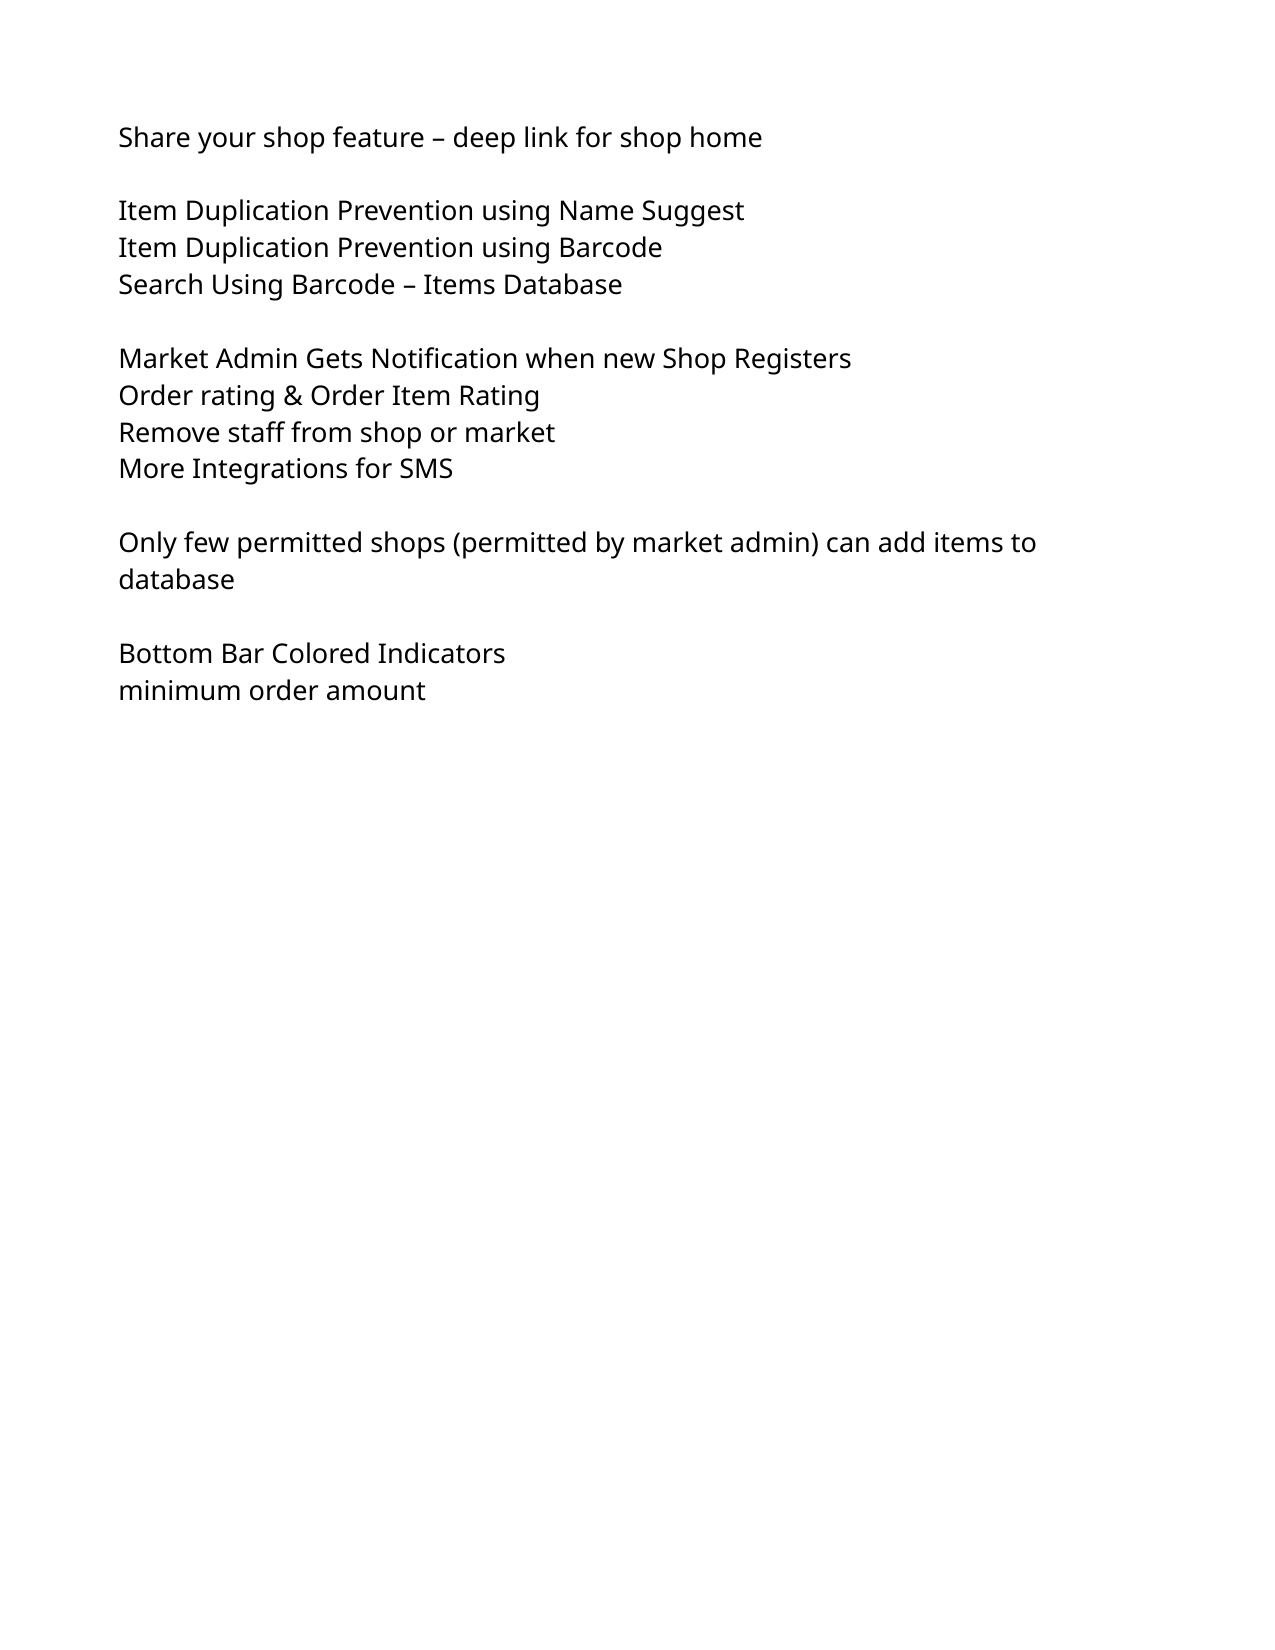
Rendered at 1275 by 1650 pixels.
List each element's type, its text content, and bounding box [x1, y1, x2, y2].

text Bottom Bar Colored Indicators [118, 634, 1157, 671]
text Only few permitted shops (permitted by market admin) can add items to database [118, 524, 1157, 597]
text Item Duplication Prevention using Barcode [118, 229, 1157, 266]
text Order rating & Order Item Rating [118, 376, 1157, 413]
text Remove staff from shop or market [118, 413, 1157, 450]
text Search Using Barcode – Items Database [118, 266, 1157, 302]
text Item Duplication Prevention using Name Suggest [118, 192, 1157, 229]
text Share your shop feature – deep link for shop home [118, 118, 1157, 155]
text minimum order amount [118, 671, 1157, 708]
text Market Admin Gets Notification when new Shop Registers [118, 339, 1157, 376]
text More Integrations for SMS [118, 450, 1157, 487]
